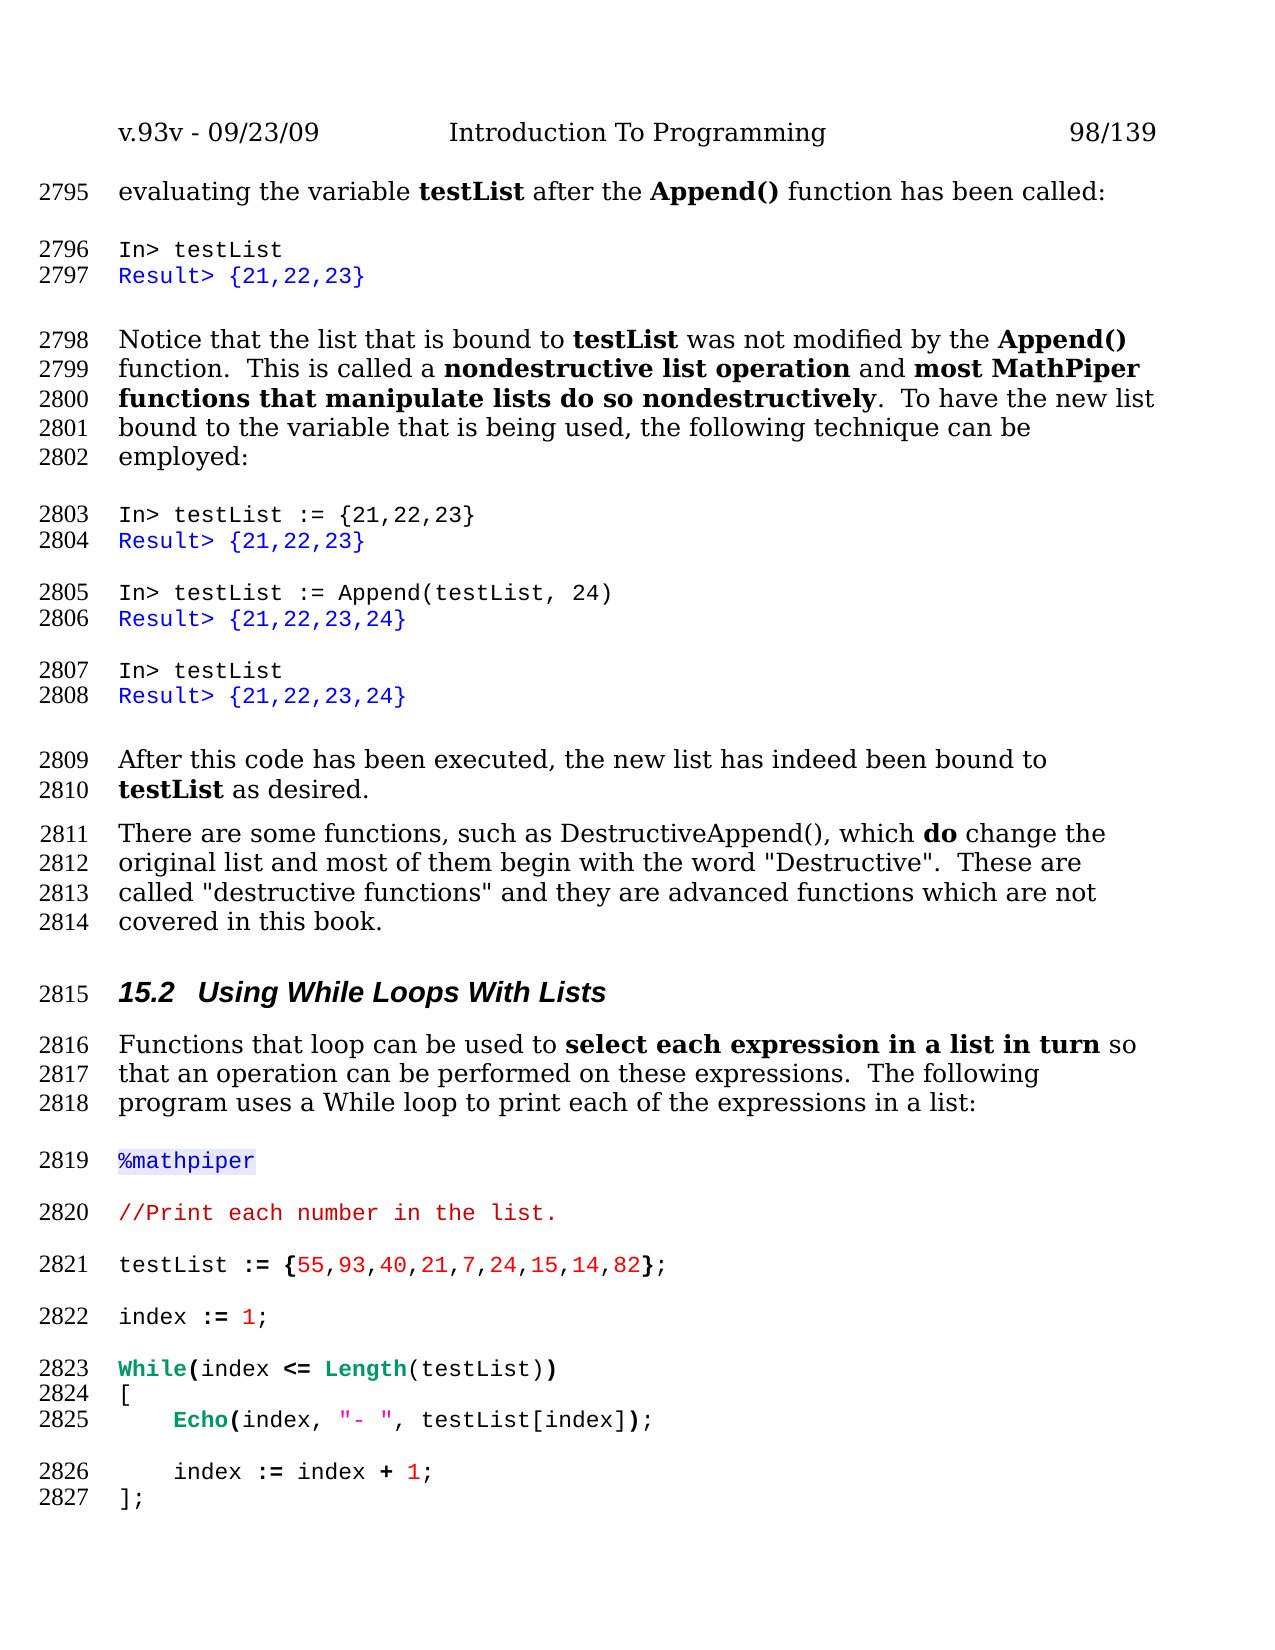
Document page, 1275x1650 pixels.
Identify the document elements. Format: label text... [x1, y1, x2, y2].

text Result> {21,22,23,24} [118, 685, 1157, 711]
text Functions that loop can be used to select each expression in a list in turn so that an operation can be performed on these expressions. The following program uses a While loop to print each of the expressions in a list: [118, 1030, 1157, 1117]
text In> testList [118, 238, 1157, 264]
text There are some functions, such as DestructiveAppend(), which do change the original list and most of them begin with the word "Destructive". These are called "destructive functions" and they are advanced functions which are not covered in this book. [118, 819, 1157, 936]
subtitle Using While Loops With Lists [118, 975, 1157, 1009]
text In> testList := Append(testList, 24) [118, 581, 1157, 607]
text Notice that the list that is bound to testList was not modified by the Append() function. This is called a nondestructive list operation and most MathPiper functions that manipulate lists do so nondestructively. To have the new list bound to the variable that is being used, the following technique can be employed: [118, 325, 1157, 471]
text index := 1; [118, 1305, 1157, 1331]
text Result> {21,22,23} [118, 529, 1157, 555]
text In> testList := {21,22,23} [118, 503, 1157, 529]
text testList := {55,93,40,21,7,24,15,14,82}; [118, 1253, 1157, 1279]
text ]; [118, 1487, 1157, 1512]
text index := index + 1; [118, 1461, 1157, 1487]
text [ [118, 1383, 1157, 1409]
text //Print each number in the list. [118, 1201, 1157, 1227]
text %mathpiper [118, 1149, 1157, 1175]
text After this code has been executed, the new list has indeed been bound to testList as desired. [118, 746, 1157, 804]
text In> testList [118, 659, 1157, 685]
text Result> {21,22,23,24} [118, 607, 1157, 633]
text While(index <= Length(testList)) [118, 1357, 1157, 1383]
text evaluating the variable testList after the Append() function has been called: [118, 177, 1157, 206]
text Result> {21,22,23} [118, 264, 1157, 290]
text Echo(index, "- ", testList[index]); [118, 1409, 1157, 1435]
